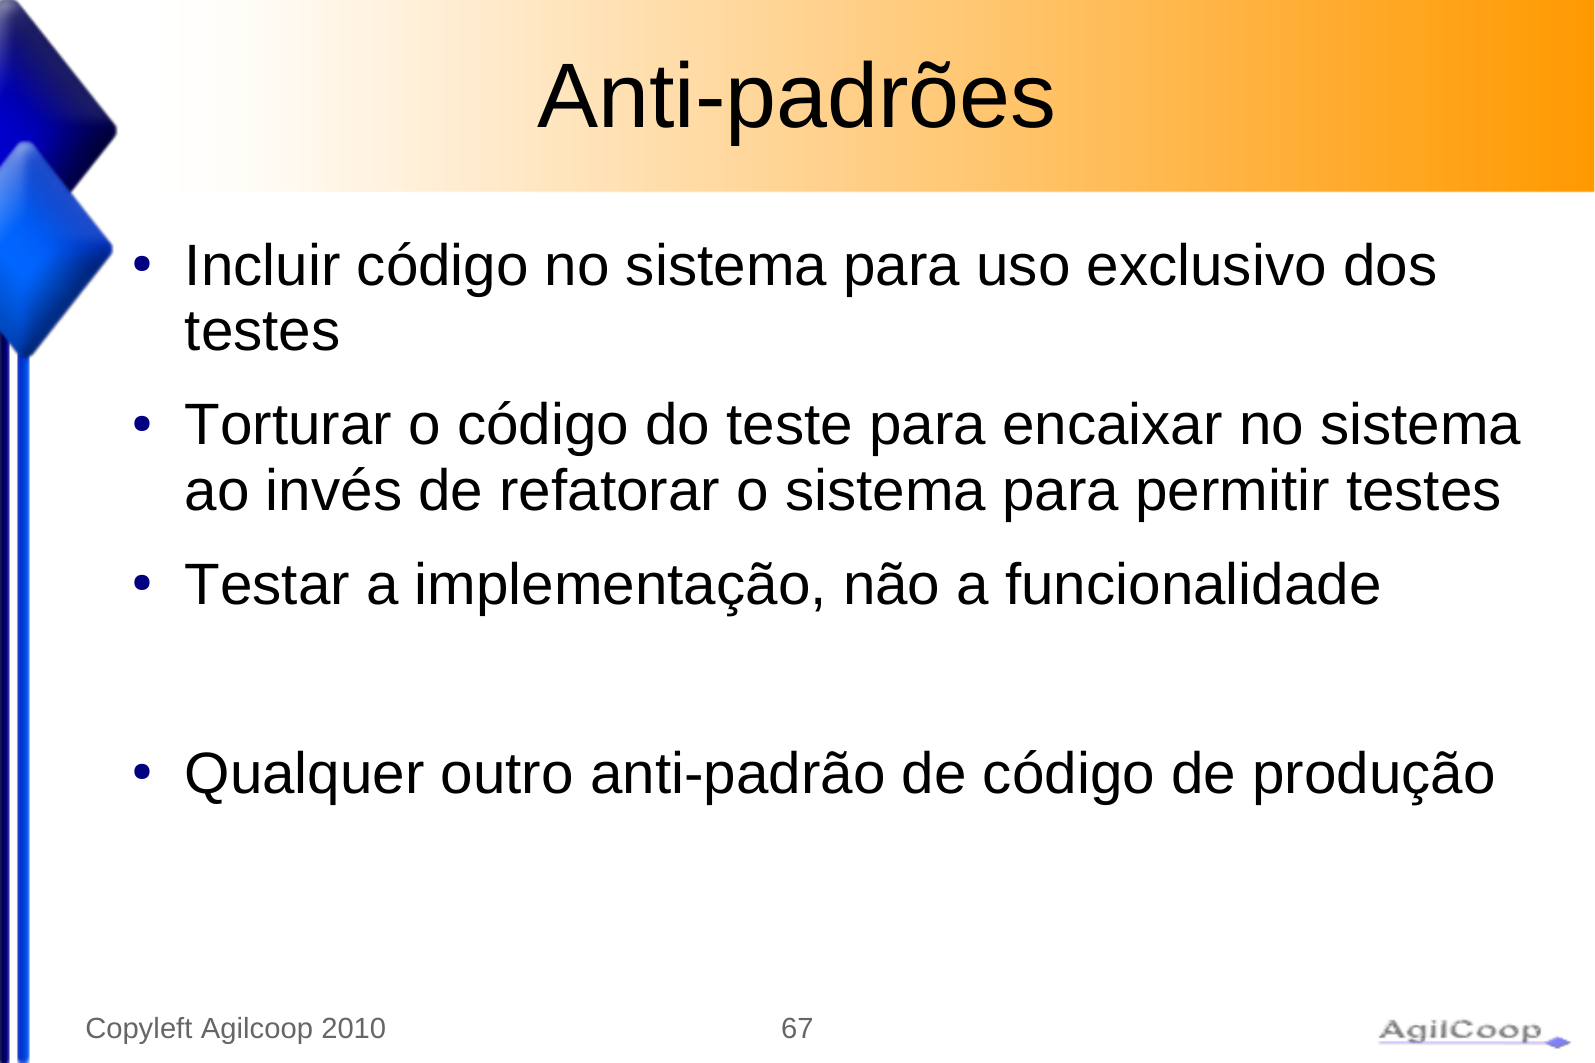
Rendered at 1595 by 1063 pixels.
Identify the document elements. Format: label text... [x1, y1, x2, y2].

title Anti-padrões [79, 6, 1515, 185]
list Incluir código no sistema para uso exclusivo dos testes Torturar o código do teste para encaixar no sistema ao invés de refatorar o sistema para permitir testes Testar a implementação, não a funcionalidade Qualquer outro anti-padrão de código de produção [113, 232, 1549, 962]
picture [0, 0, 1595, 1063]
